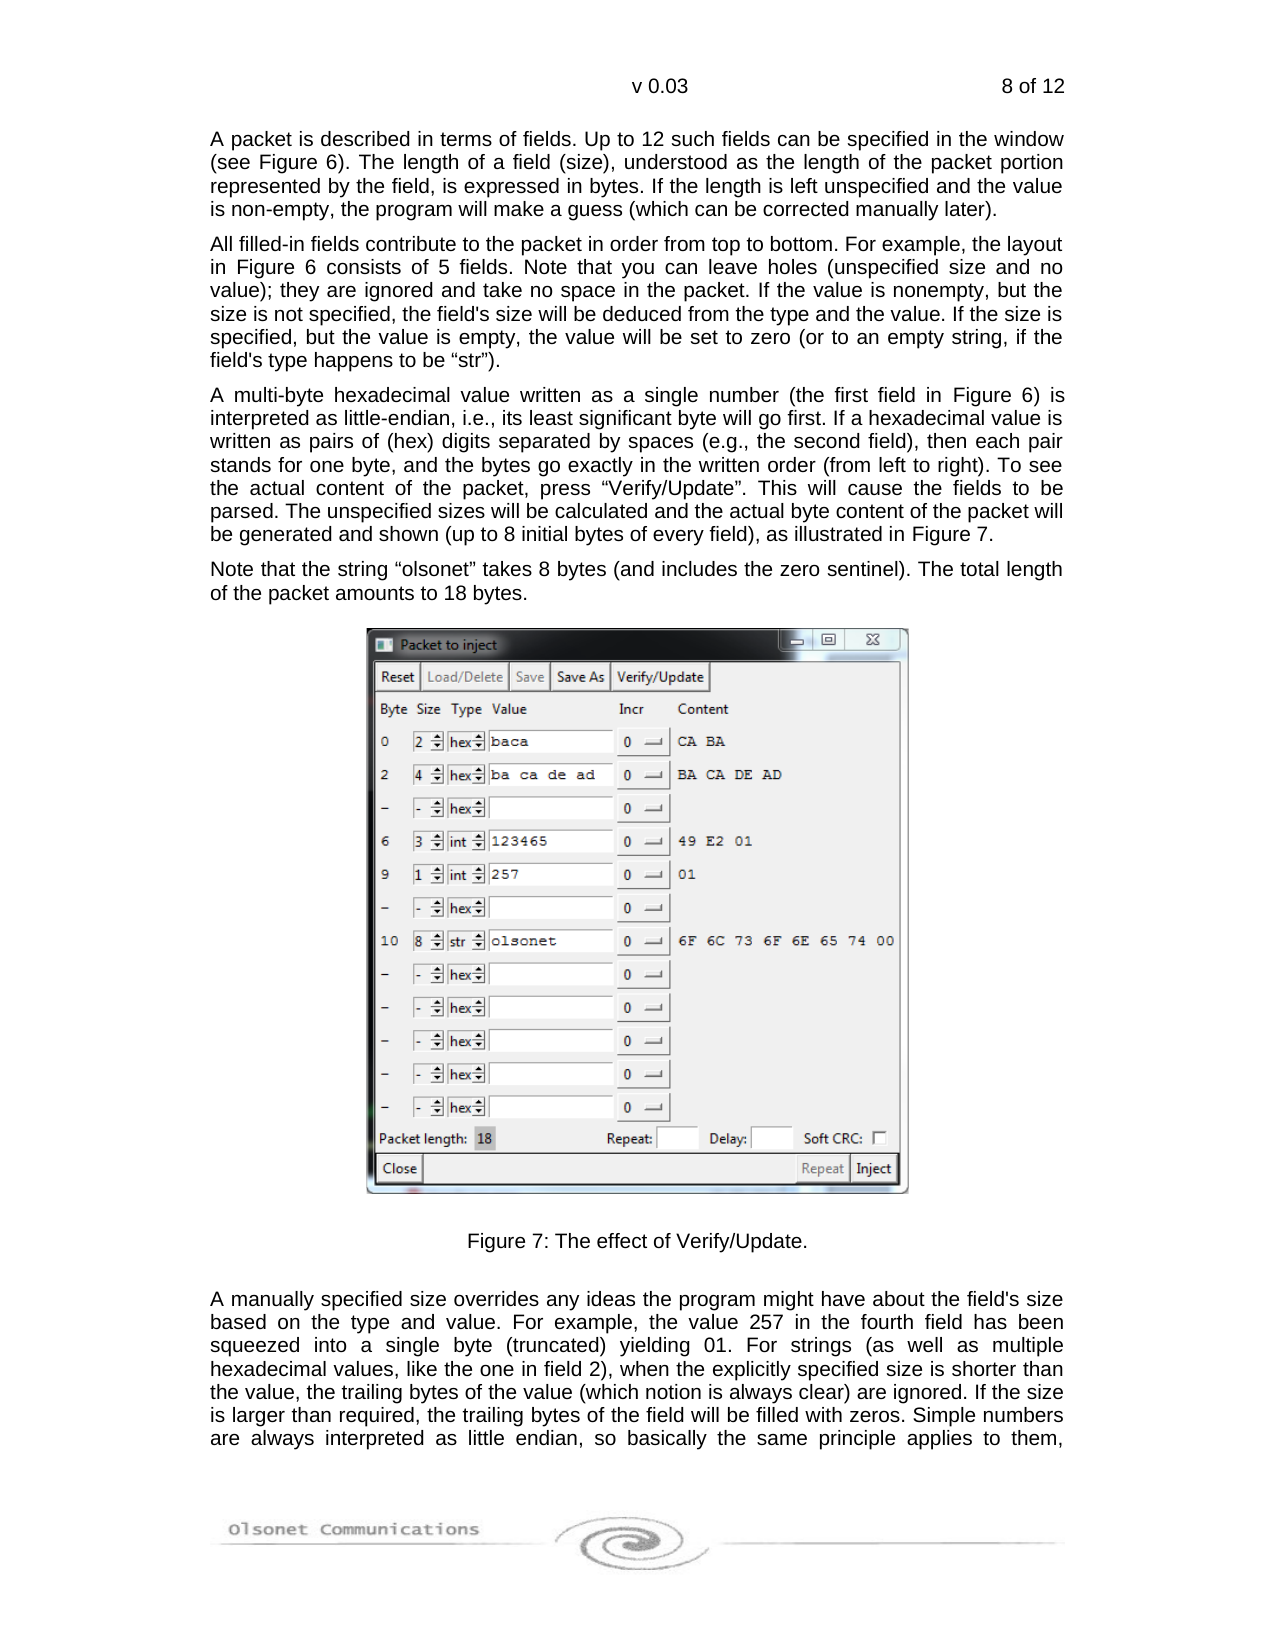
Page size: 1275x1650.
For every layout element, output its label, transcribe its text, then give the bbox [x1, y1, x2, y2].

picture [210, 1501, 1065, 1593]
text A multi-byte hexadecimal value written as a single number (the first field in Figure 6) is interpreted as little-endian, i.e., its least significant byte will go first. If a hexadecimal value is written as pairs of (hex) digits separated by spaces (e.g., the second field), then each pair stands for one byte, and the bytes go exactly in the written order (from left to right). To see the actual content of the packet, press “Verify/Update”. This will cause the fields to be parsed. The unspecified sizes will be calculated and the actual byte content of the packet will be generated and shown (up to 8 initial bytes of every field), as illustrated in Figure 7. [210, 383, 1065, 546]
text A manually specified size overrides any ideas the program might have about the field's size based on the type and value. For example, the value 257 in the fourth field has been squeezed into a single byte (truncated) yielding 01. For strings (as well as multiple hexadecimal values, like the one in field 2), when the explicitly specified size is shorter than the value, the trailing bytes of the value (which notion is always clear) are ignored. If the size is larger than required, the trailing bytes of the field will be filled with zeros. Simple numbers are always interpreted as little endian, so basically the same principle applies to them, [210, 1287, 1065, 1450]
text Figure 7: The effect of Verify/Update. [366, 1229, 909, 1252]
text Note that the string “olsonet” takes 8 bytes (and includes the zero sentinel). The total length of the packet amounts to 18 bytes. [210, 558, 1065, 604]
text A packet is described in terms of fields. Up to 12 such fields can be specified in the window (see Figure 6). The length of a field (size), understood as the length of the packet portion represented by the field, is expressed in bytes. If the length is left unspecified and the value is non-empty, the program will make a guess (which can be corrected manually later). [210, 128, 1065, 221]
text All filled-in fields contribute to the packet in order from top to bottom. For example, the layout in Figure 6 consists of 5 fields. Note that you can leave holes (unspecified size and no value); they are ignored and take no space in the packet. If the value is nonempty, but the size is not specified, the field's size will be deduced from the type and the value. If the size is specified, but the value is empty, the value will be set to zero (or to an empty string, if the field's type happens to be “str”). [210, 232, 1065, 372]
picture [366, 628, 909, 1194]
